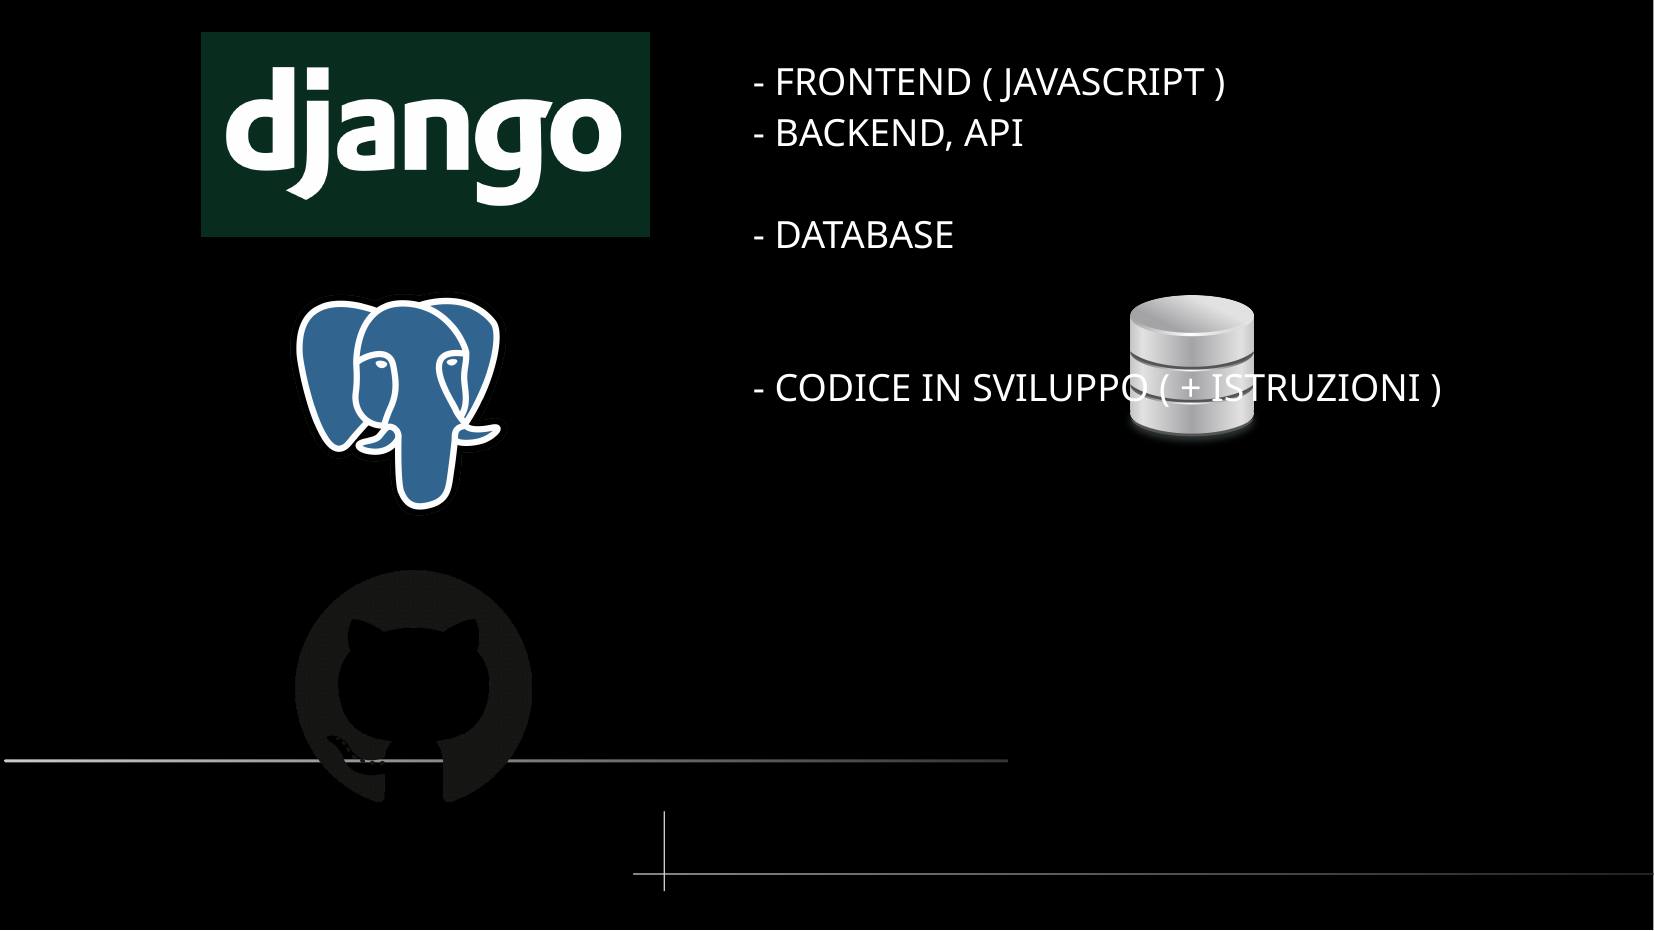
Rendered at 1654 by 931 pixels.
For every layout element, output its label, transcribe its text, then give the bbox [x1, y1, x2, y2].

picture [147, 32, 650, 802]
text_box - FRONTEND ( JAVASCRIPT ) - BACKEND, API - DATABASE - CODICE IN SVILUPPO ( + ISTRUZIONI ) [738, 47, 1654, 720]
